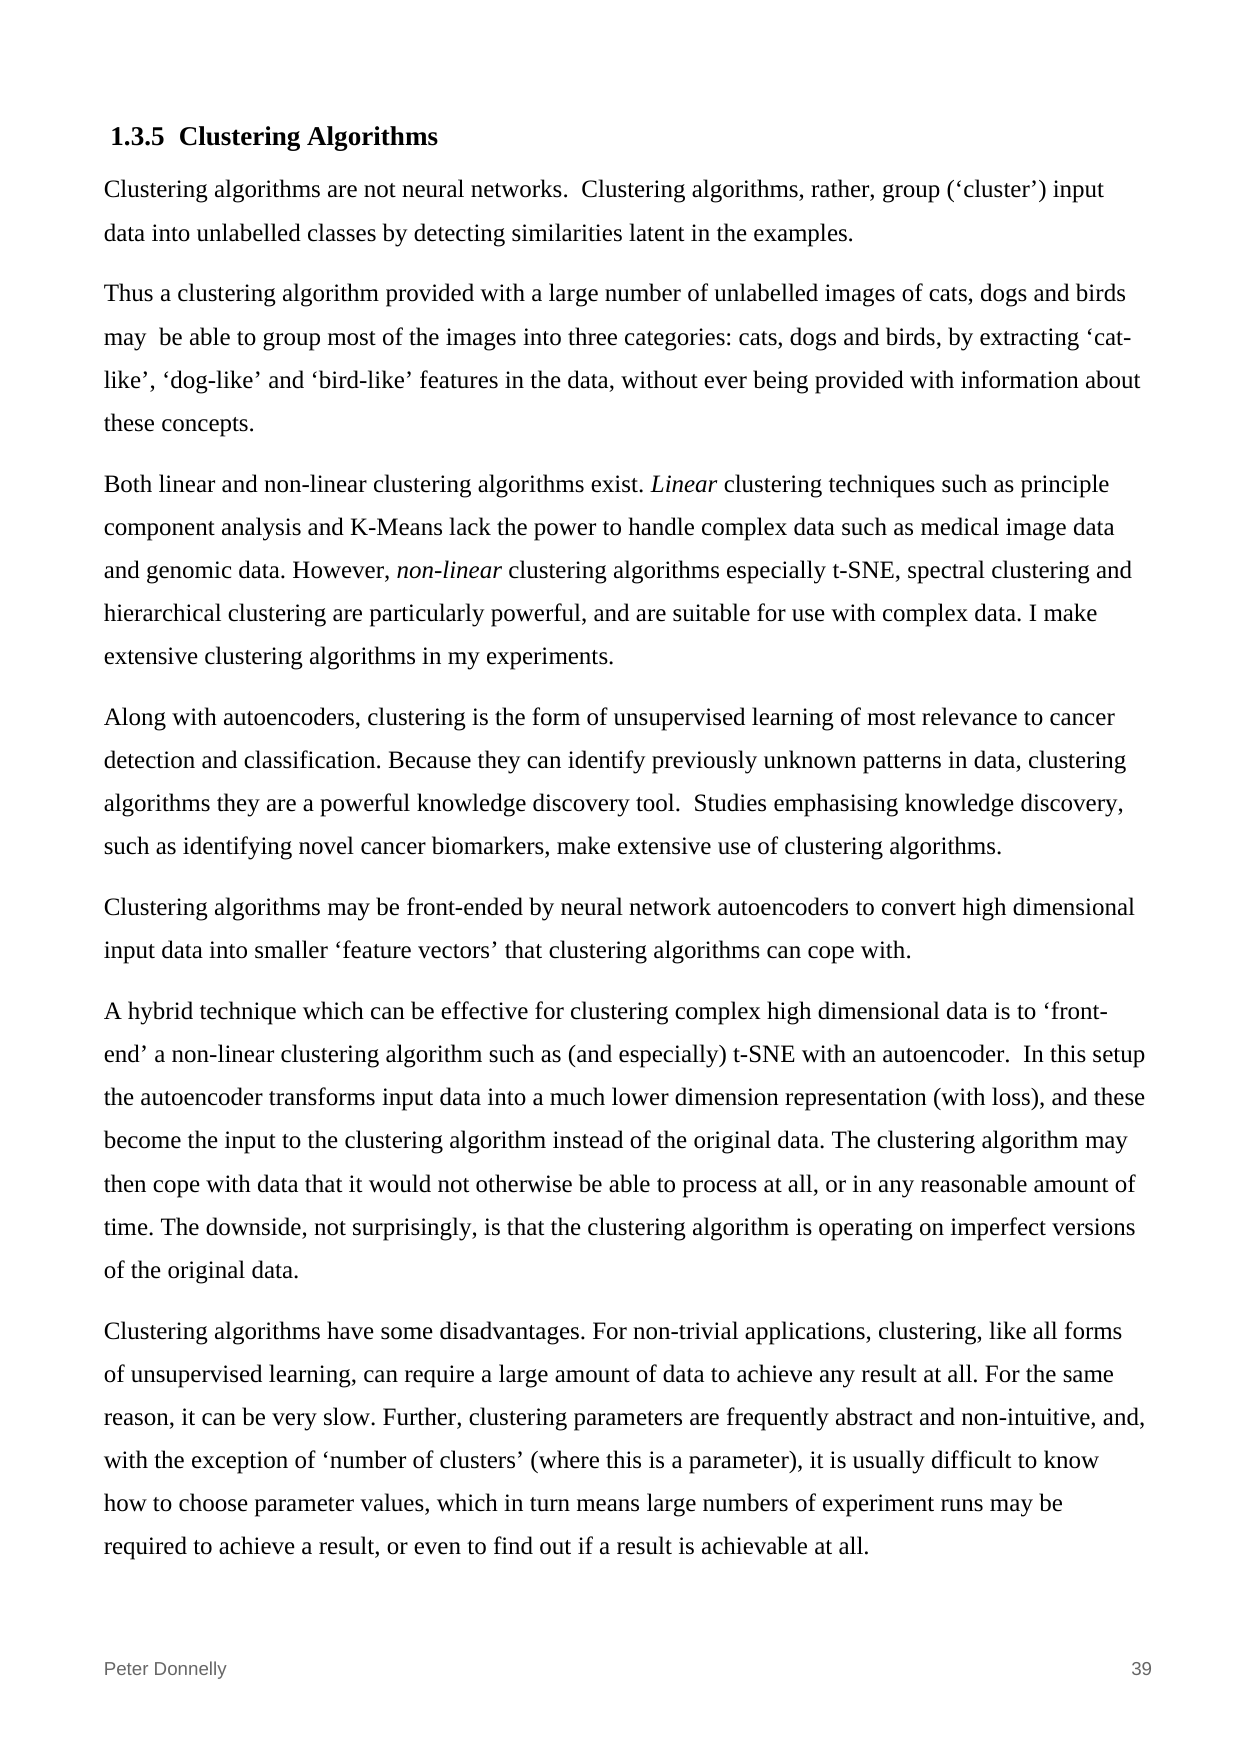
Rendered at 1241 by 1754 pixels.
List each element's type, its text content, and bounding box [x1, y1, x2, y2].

text Thus a clustering algorithm provided with a large number of unlabelled images of cats, dogs and birds may be able to group most of the images into three categories: cats, dogs and birds, by extracting ‘cat-like’, ‘dog-like’ and ‘bird-like’ features in the data, without ever being provided with information about these concepts. [103, 278, 1146, 437]
text Clustering algorithms are not neural networks. Clustering algorithms, rather, group (‘cluster’) input data into unlabelled classes by detecting similarities latent in the examples. [103, 174, 1146, 246]
text Clustering algorithms have some disadvantages. For non-trivial applications, clustering, like all forms of unsupervised learning, can require a large amount of data to achieve any result at all. For the same reason, it can be very slow. Further, clustering parameters are frequently abstract and non-intuitive, and, with the exception of ‘number of clusters’ (where this is a parameter), it is usually difficult to know how to choose parameter values, which in turn means large numbers of experiment runs may be required to achieve a result, or even to find out if a result is achievable at all. [103, 1316, 1146, 1560]
text A hybrid technique which can be effective for clustering complex high dimensional data is to ‘front-end’ a non-linear clustering algorithm such as (and especially) t-SNE with an autoencoder. In this setup the autoencoder transforms input data into a much lower dimension representation (with loss), and these become the input to the clustering algorithm instead of the original data. The clustering algorithm may then cope with data that it would not otherwise be able to process at all, or in any reasonable amount of time. The downside, not surprisingly, is that the clustering algorithm is operating on imperfect versions of the original data. [103, 996, 1146, 1284]
text Both linear and non-linear clustering algorithms exist. Linear clustering techniques such as principle component analysis and K-Means lack the power to handle complex data such as medical image data and genomic data. However, non-linear clustering algorithms especially t-SNE, spectral clustering and hierarchical clustering are particularly powerful, and are suitable for use with complex data. I make extensive clustering algorithms in my experiments. [103, 469, 1146, 670]
text Clustering algorithms may be front-ended by neural network autoencoders to convert high dimensional input data into smaller ‘feature vectors’ that clustering algorithms can cope with. [103, 892, 1146, 964]
text Along with autoencoders, clustering is the form of unsupervised learning of most relevance to cancer detection and classification. Because they can identify previously unknown patterns in data, clustering algorithms they are a powerful knowledge discovery tool. Studies emphasising knowledge discovery, such as identifying novel cancer biomarkers, make extensive use of clustering algorithms. [103, 702, 1146, 860]
subtitle Clustering Algorithms [103, 120, 1146, 151]
